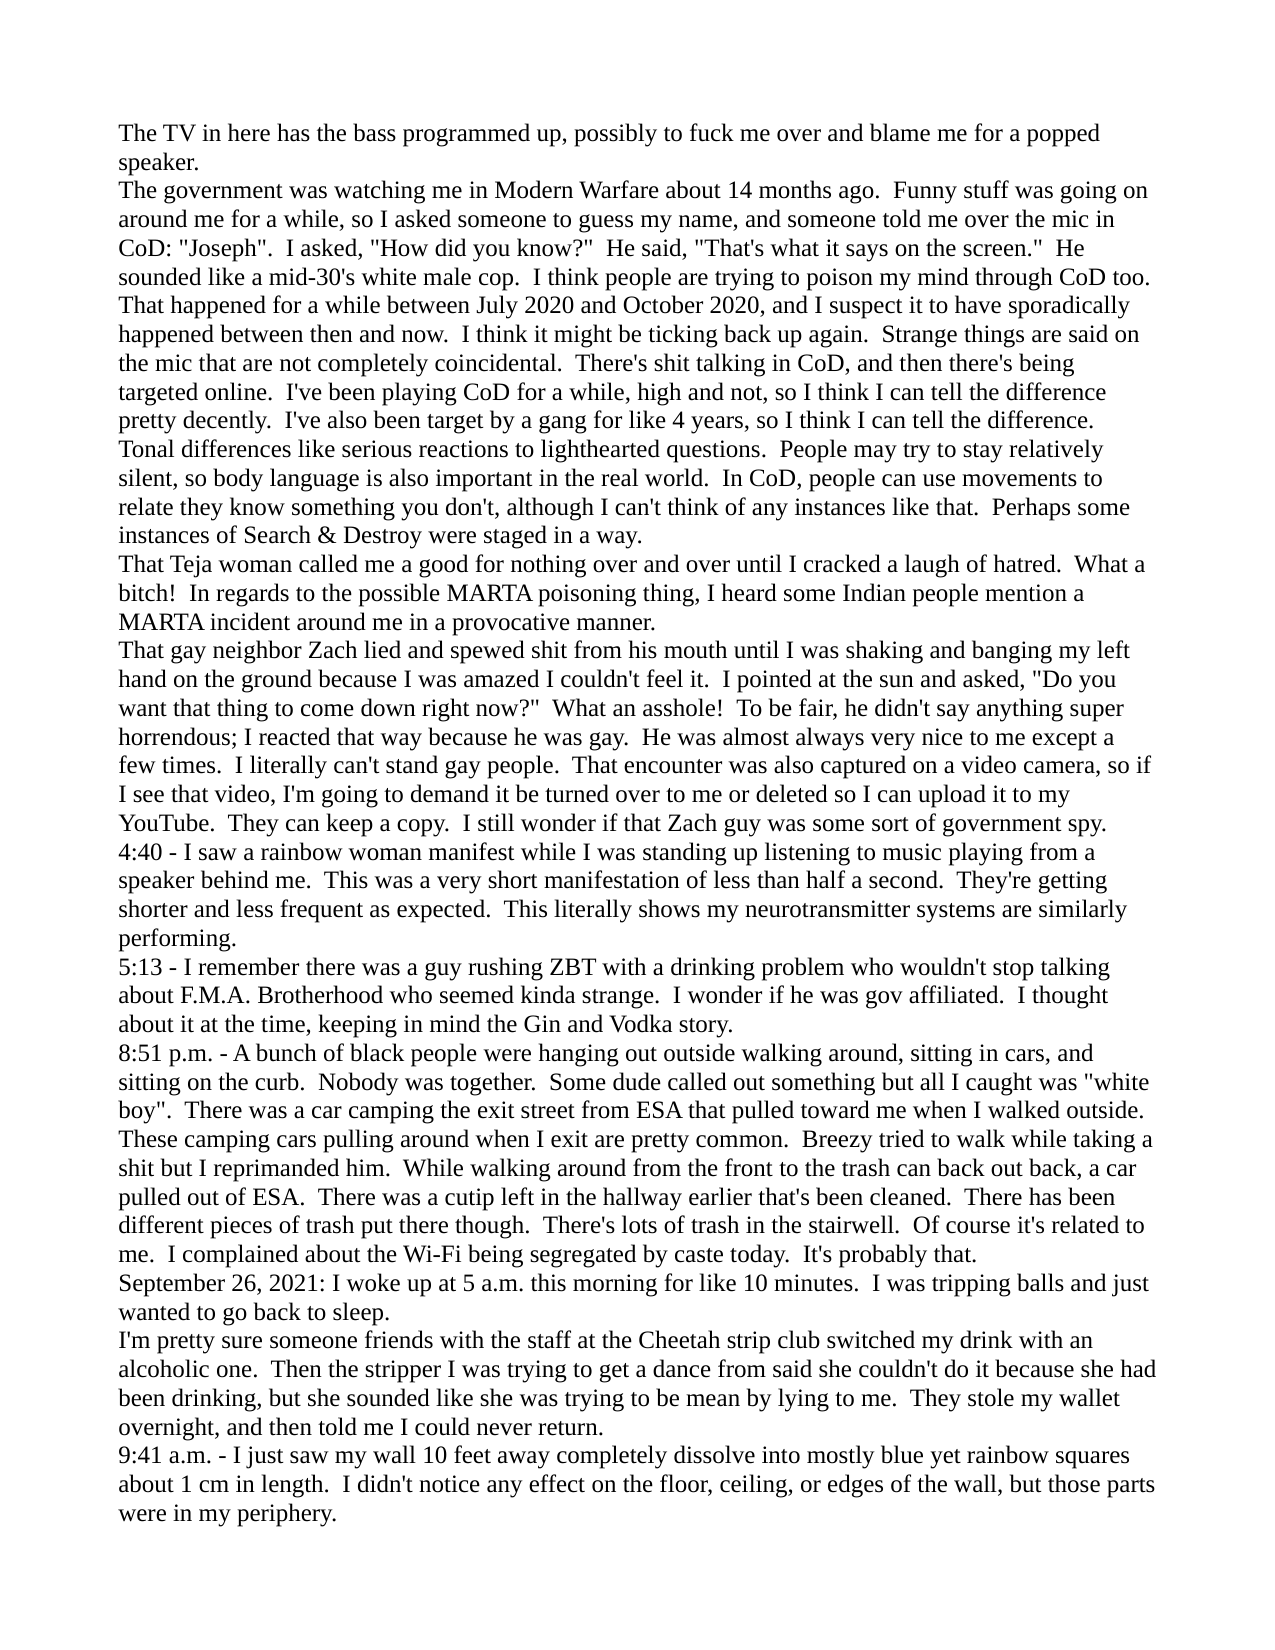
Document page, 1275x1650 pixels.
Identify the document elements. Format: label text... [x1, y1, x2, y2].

text That gay neighbor Zach lied and spewed shit from his mouth until I was shaking and banging my left hand on the ground because I was amazed I couldn't feel it. I pointed at the sun and asked, "Do you want that thing to come down right now?" What an asshole! To be fair, he didn't say anything super horrendous; I reacted that way because he was gay. He was almost always very nice to me except a few times. I literally can't stand gay people. That encounter was also captured on a video camera, so if I see that video, I'm going to demand it be turned over to me or deleted so I can upload it to my YouTube. They can keep a copy. I still wonder if that Zach guy was some sort of government spy. [118, 636, 1157, 837]
text 5:13 - I remember there was a guy rushing ZBT with a drinking problem who wouldn't stop talking about F.M.A. Brotherhood who seemed kinda strange. I wonder if he was gov affiliated. I thought about it at the time, keeping in mind the Gin and Vodka story. [118, 952, 1157, 1038]
text September 26, 2021: I woke up at 5 a.m. this morning for like 10 minutes. I was tripping balls and just wanted to go back to sleep. [118, 1268, 1157, 1326]
text 8:51 p.m. - A bunch of black people were hanging out outside walking around, sitting in cars, and sitting on the curb. Nobody was together. Some dude called out something but all I caught was "white boy". There was a car camping the exit street from ESA that pulled toward me when I walked outside. These camping cars pulling around when I exit are pretty common. Breezy tried to walk while taking a shit but I reprimanded him. While walking around from the front to the trash can back out back, a car pulled out of ESA. There was a cutip left in the hallway earlier that's been cleaned. There has been different pieces of trash put there though. There's lots of trash in the stairwell. Of course it's related to me. I complained about the Wi-Fi being segregated by caste today. It's probably that. [118, 1038, 1157, 1268]
text 9:41 a.m. - I just saw my wall 10 feet away completely dissolve into mostly blue yet rainbow squares about 1 cm in length. I didn't notice any effect on the floor, ceiling, or edges of the wall, but those parts were in my periphery. [118, 1441, 1157, 1527]
text I'm pretty sure someone friends with the staff at the Cheetah strip club switched my drink with an alcoholic one. Then the stripper I was trying to get a dance from said she couldn't do it because she had been drinking, but she sounded like she was trying to be mean by lying to me. They stole my wallet overnight, and then told me I could never return. [118, 1326, 1157, 1441]
text That Teja woman called me a good for nothing over and over until I cracked a laugh of hatred. What a bitch! In regards to the possible MARTA poisoning thing, I heard some Indian people mention a MARTA incident around me in a provocative manner. [118, 549, 1157, 636]
text The TV in here has the bass programmed up, possibly to fuck me over and blame me for a popped speaker. [118, 118, 1157, 176]
text The government was watching me in Modern Warfare about 14 months ago. Funny stuff was going on around me for a while, so I asked someone to guess my name, and someone told me over the mic in CoD: "Joseph". I asked, "How did you know?" He said, "That's what it says on the screen." He sounded like a mid-30's white male cop. I think people are trying to poison my mind through CoD too. That happened for a while between July 2020 and October 2020, and I suspect it to have sporadically happened between then and now. I think it might be ticking back up again. Strange things are said on the mic that are not completely coincidental. There's shit talking in CoD, and then there's being targeted online. I've been playing CoD for a while, high and not, so I think I can tell the difference pretty decently. I've also been target by a gang for like 4 years, so I think I can tell the difference. Tonal differences like serious reactions to lighthearted questions. People may try to stay relatively silent, so body language is also important in the real world. In CoD, people can use movements to relate they know something you don't, although I can't think of any instances like that. Perhaps some instances of Search & Destroy were staged in a way. [118, 176, 1157, 549]
text 4:40 - I saw a rainbow woman manifest while I was standing up listening to music playing from a speaker behind me. This was a very short manifestation of less than half a second. They're getting shorter and less frequent as expected. This literally shows my neurotransmitter systems are similarly performing. [118, 837, 1157, 952]
